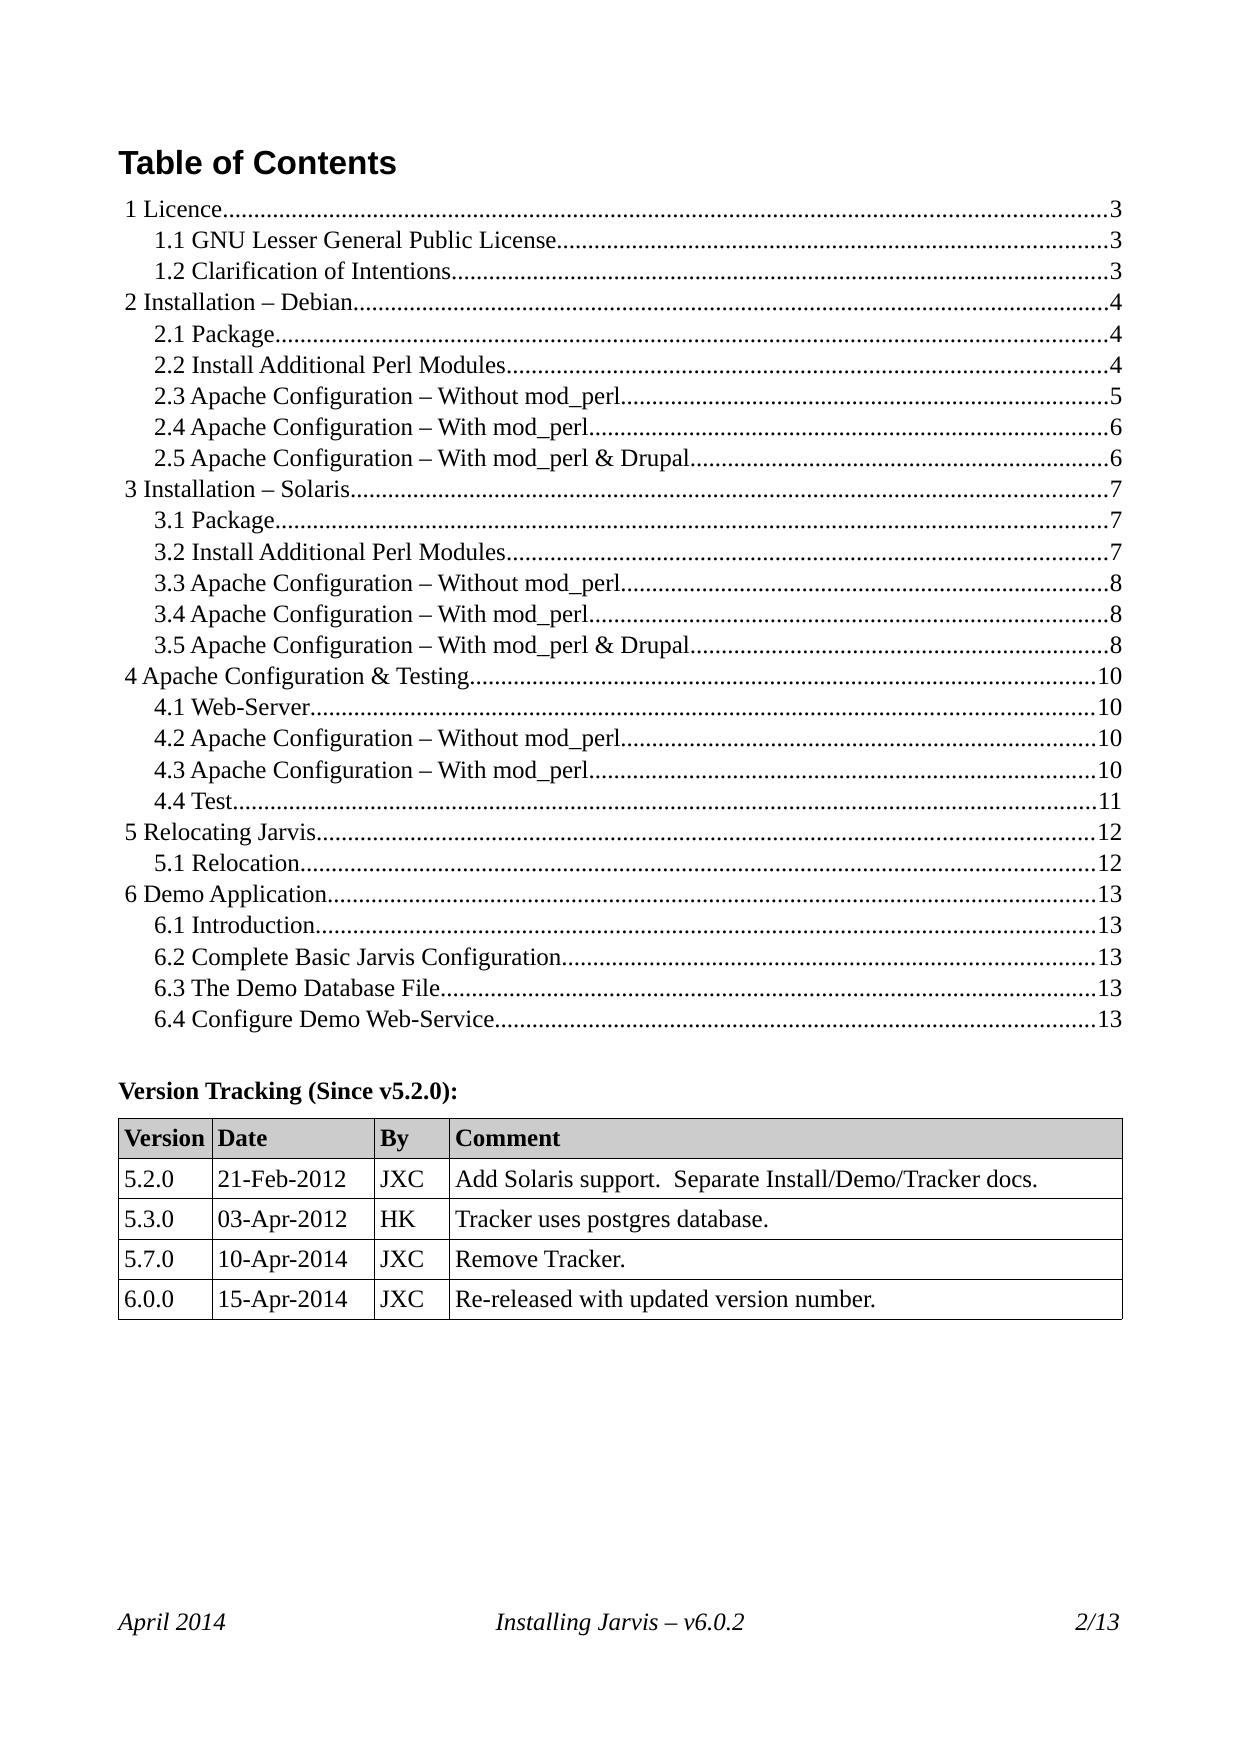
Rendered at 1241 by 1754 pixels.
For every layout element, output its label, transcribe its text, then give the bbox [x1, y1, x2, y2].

text 4.3 Apache Configuration – With mod_perl 10 [148, 755, 1122, 783]
text 2.3 Apache Configuration – Without mod_perl 5 [148, 381, 1122, 410]
text 3.4 Apache Configuration – With mod_perl 8 [148, 599, 1122, 628]
text 4.2 Apache Configuration – Without mod_perl 10 [148, 723, 1122, 752]
text 3.5 Apache Configuration – With mod_perl & Drupal 8 [148, 630, 1122, 659]
text Version Tracking (Since v5.2.0): [118, 1076, 1122, 1105]
table_header By [375, 1119, 449, 1158]
text 3.2 Install Additional Perl Modules 7 [148, 537, 1122, 565]
table_cell 6.0.0 [119, 1280, 212, 1319]
table_cell Add Solaris support. Separate Install/Demo/Tracker docs. [450, 1159, 1122, 1198]
text 1 Licence 3 [118, 194, 1122, 223]
text 2.5 Apache Configuration – With mod_perl & Drupal 6 [148, 443, 1122, 472]
text 4 Apache Configuration & Testing 10 [118, 661, 1122, 690]
text 2.4 Apache Configuration – With mod_perl 6 [148, 412, 1122, 441]
table_header Date [213, 1119, 374, 1158]
table_cell 5.7.0 [119, 1240, 212, 1279]
table_cell 21-Feb-2012 [213, 1159, 374, 1198]
table_cell JXC [375, 1159, 449, 1198]
text 5 Relocating Jarvis 12 [118, 817, 1122, 846]
table_cell 5.2.0 [119, 1159, 212, 1198]
text 6.3 The Demo Database File 13 [148, 973, 1122, 1001]
text 6 Demo Application 13 [118, 879, 1122, 908]
text 2.2 Install Additional Perl Modules 4 [148, 350, 1122, 378]
text 2 Installation – Debian 4 [118, 287, 1122, 316]
text 3.1 Package 7 [148, 506, 1122, 534]
text 4.4 Test 11 [148, 786, 1122, 814]
text 6.4 Configure Demo Web-Service 13 [148, 1004, 1122, 1033]
table_cell JXC [375, 1280, 449, 1319]
text 4.1 Web-Server 10 [148, 692, 1122, 721]
text 5.1 Relocation 12 [148, 848, 1122, 877]
table_cell 5.3.0 [119, 1199, 212, 1238]
table_cell Re-released with updated version number. [450, 1280, 1122, 1319]
table_header Version [119, 1119, 212, 1158]
table_cell Remove Tracker. [450, 1240, 1122, 1279]
table_cell HK [375, 1199, 449, 1238]
text 1.2 Clarification of Intentions 3 [148, 256, 1122, 285]
table_cell 15-Apr-2014 [213, 1280, 374, 1319]
text 2.1 Package 4 [148, 319, 1122, 347]
table_cell 10-Apr-2014 [213, 1240, 374, 1279]
table_cell JXC [375, 1240, 449, 1279]
subtitle Table of Contents [118, 143, 1122, 182]
text 3.3 Apache Configuration – Without mod_perl 8 [148, 568, 1122, 597]
table_cell Tracker uses postgres database. [450, 1199, 1122, 1238]
text 6.2 Complete Basic Jarvis Configuration 13 [148, 942, 1122, 970]
table_cell 03-Apr-2012 [213, 1199, 374, 1238]
text 1.1 GNU Lesser General Public License 3 [148, 225, 1122, 254]
text 3 Installation – Solaris 7 [118, 474, 1122, 503]
table_header Comment [450, 1119, 1122, 1158]
text 6.1 Introduction 13 [148, 910, 1122, 939]
